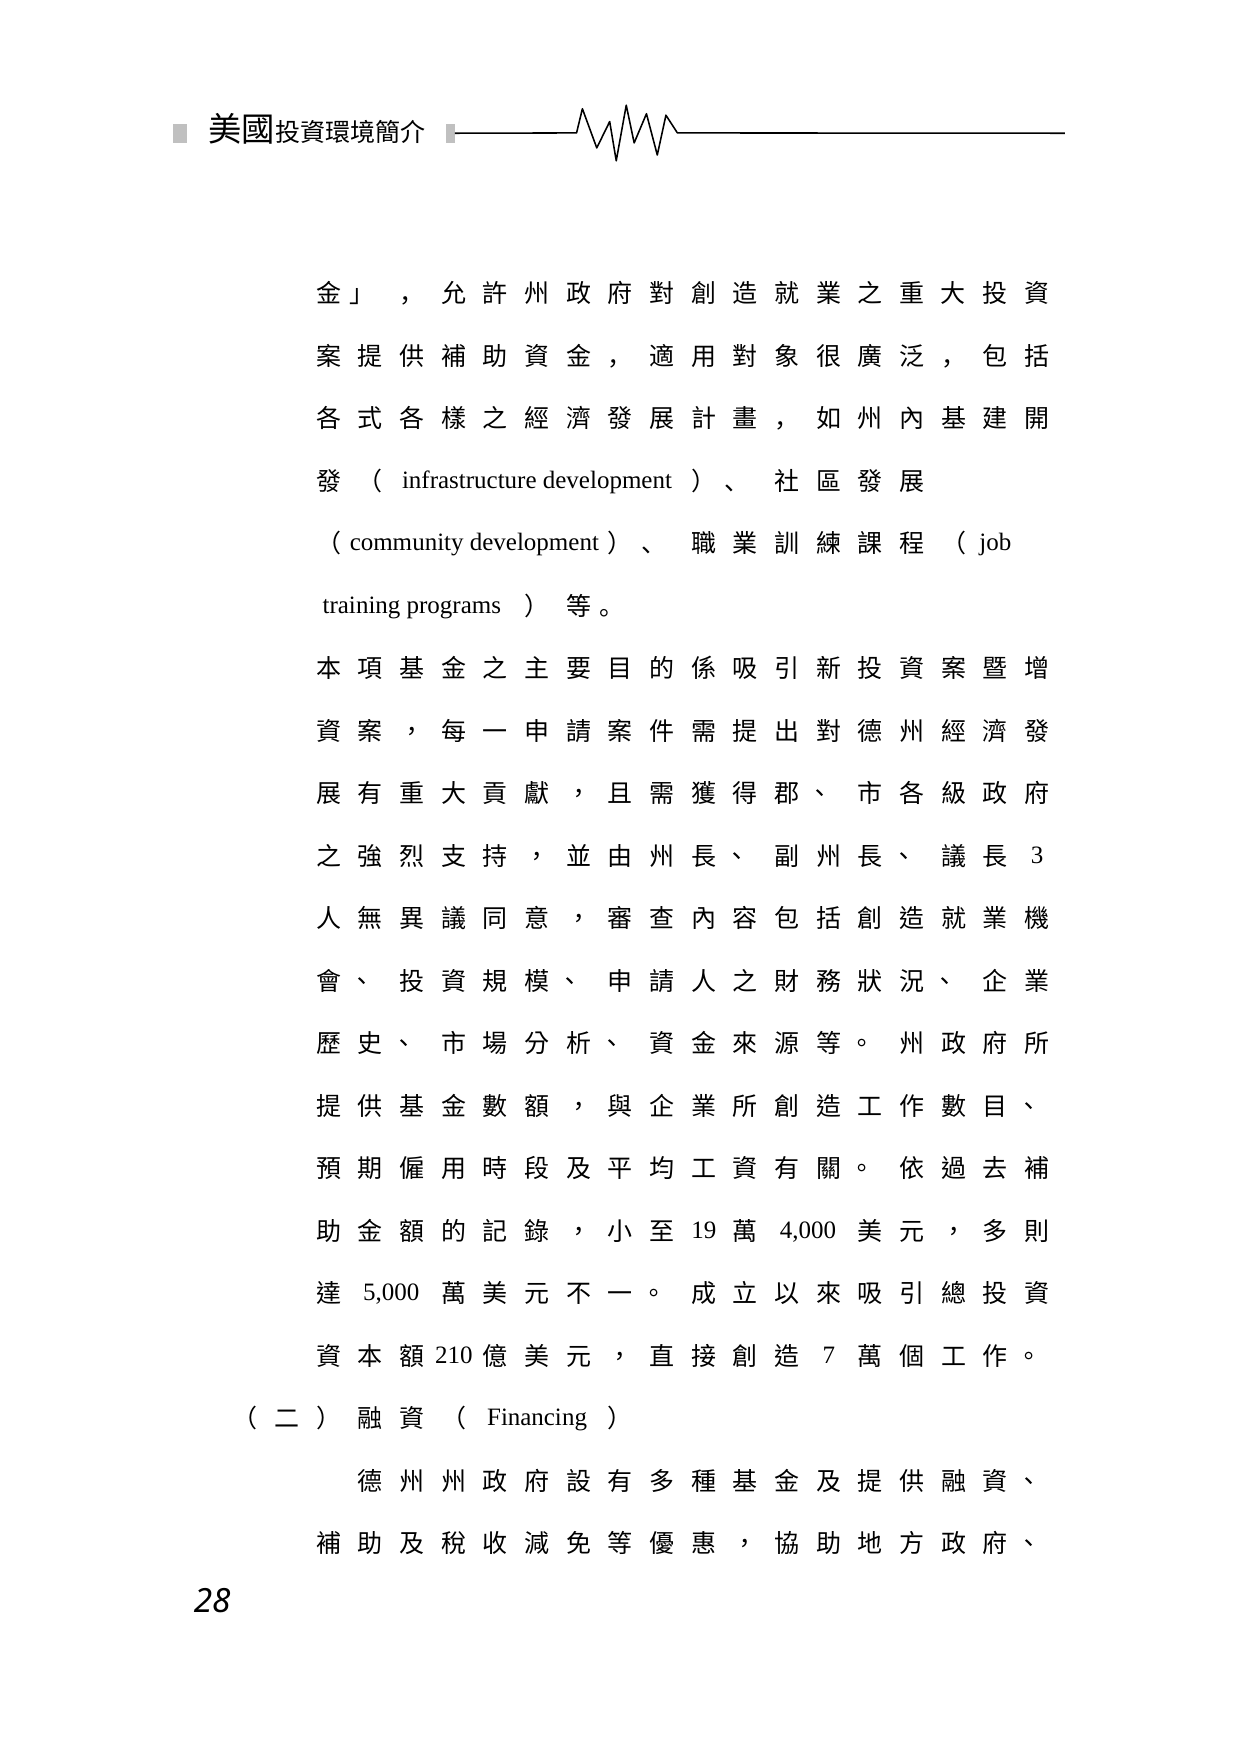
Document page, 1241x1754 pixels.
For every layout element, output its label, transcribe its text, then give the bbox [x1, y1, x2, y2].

text （二）融資（Financing） [207, 1375, 1058, 1438]
text 金」，允許州政府對創造就業之重大投資案提供補助資金，適用對象很廣泛，包括各式各樣之經濟發展計畫，如州內基建開發（infrastructure development）、社區發展（community development）、職業訓練課程（job training programs）等。 本項基金之主要目的係吸引新投資案暨增資案，每一申請案件需提出對德州經濟發展有重大貢獻，且需獲得郡、市各級政府之強烈支持，並由州長、副州長、議長3人無異議同意，審查內容包括創造就業機會、投資規模、申請人之財務狀況、企業歷史、市場分析、資金來源等。州政府所提供基金數額，與企業所創造工作數目、預期僱用時段及平均工資有關。依過去補助金額的記錄，小至19萬4,000美元，多則達5,000萬美元不一。成立以來吸引總投資資本額210億美元，直接創造7萬個工作。 [281, 250, 1058, 1375]
text 德州州政府設有多種基金及提供融資、補助及稅收減免等優惠，協助地方政府、 [281, 1438, 1058, 1563]
